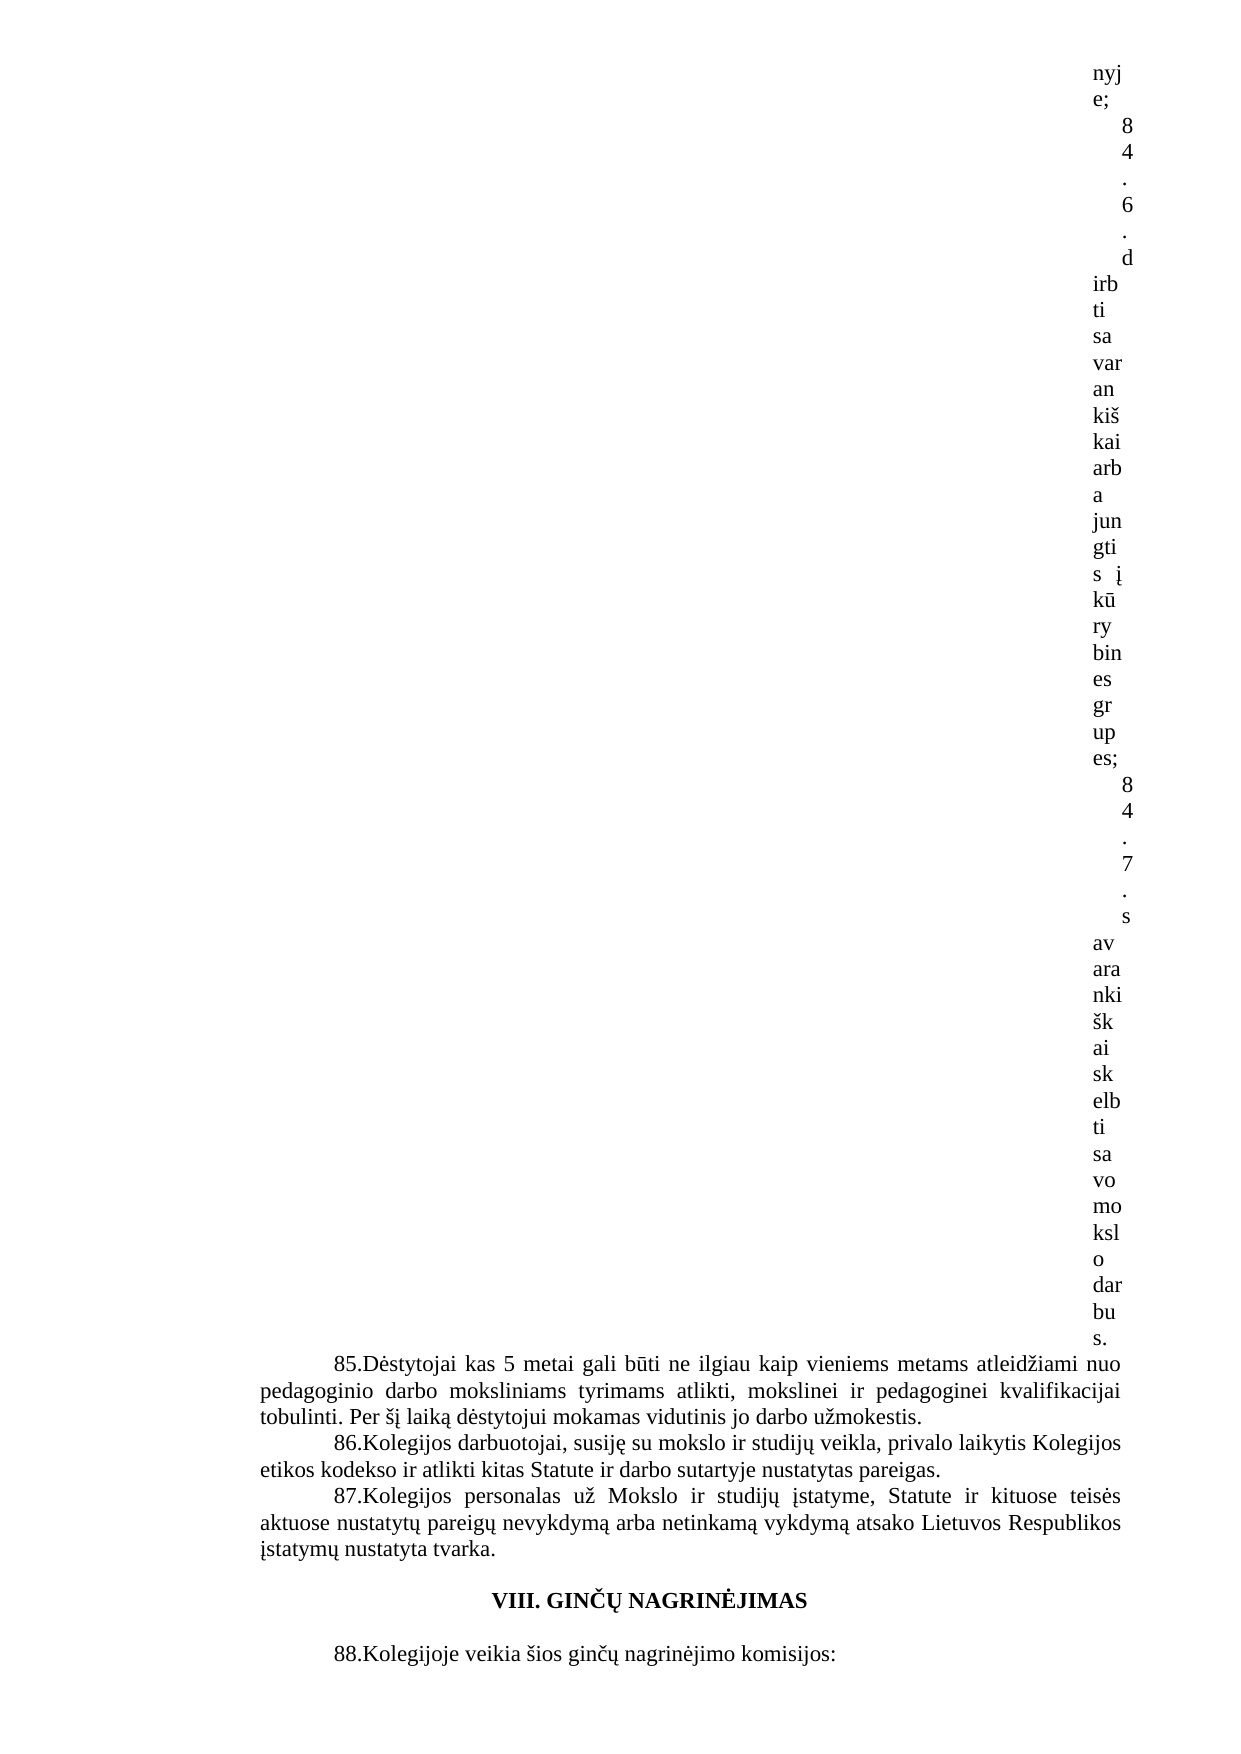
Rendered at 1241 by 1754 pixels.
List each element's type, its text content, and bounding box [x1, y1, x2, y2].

text VIII. GINČŲ NAGRINĖJIMAS [177, 1588, 1122, 1614]
list Kolegijos darbuotojai, susiję su mokslo ir studijų veikla, privalo laikytis Kolegijos etikos kodekso ir atlikti kitas Statute ir darbo sutartyje nustatytas pareigas. [177, 1429, 1122, 1482]
list dirbti savarankiškai arba jungtis į kūrybines grupes; [1093, 112, 1122, 771]
list Kolegijos personalas už Mokslo ir studijų įstatyme, Statute ir kituose teisės aktuose nustatytų pareigų nevykdymą arba netinkamą vykdymą atsako Lietuvos Respublikos įstatymų nustatyta tvarka. [177, 1482, 1122, 1561]
list savarankiškai skelbti savo mokslo darbus. [1093, 771, 1122, 1350]
list Kolegijoje veikia šios ginčų nagrinėjimo komisijos: [177, 1640, 1122, 1667]
list Dėstytojai kas 5 metai gali būti ne ilgiau kaip vieniems metams atleidžiami nuo pedagoginio darbo moksliniams tyrimams atlikti, mokslinei ir pedagoginei kvalifikacijai tobulinti. Per šį laiką dėstytojui mokamas vidutinis jo darbo užmokestis. [177, 1350, 1122, 1429]
